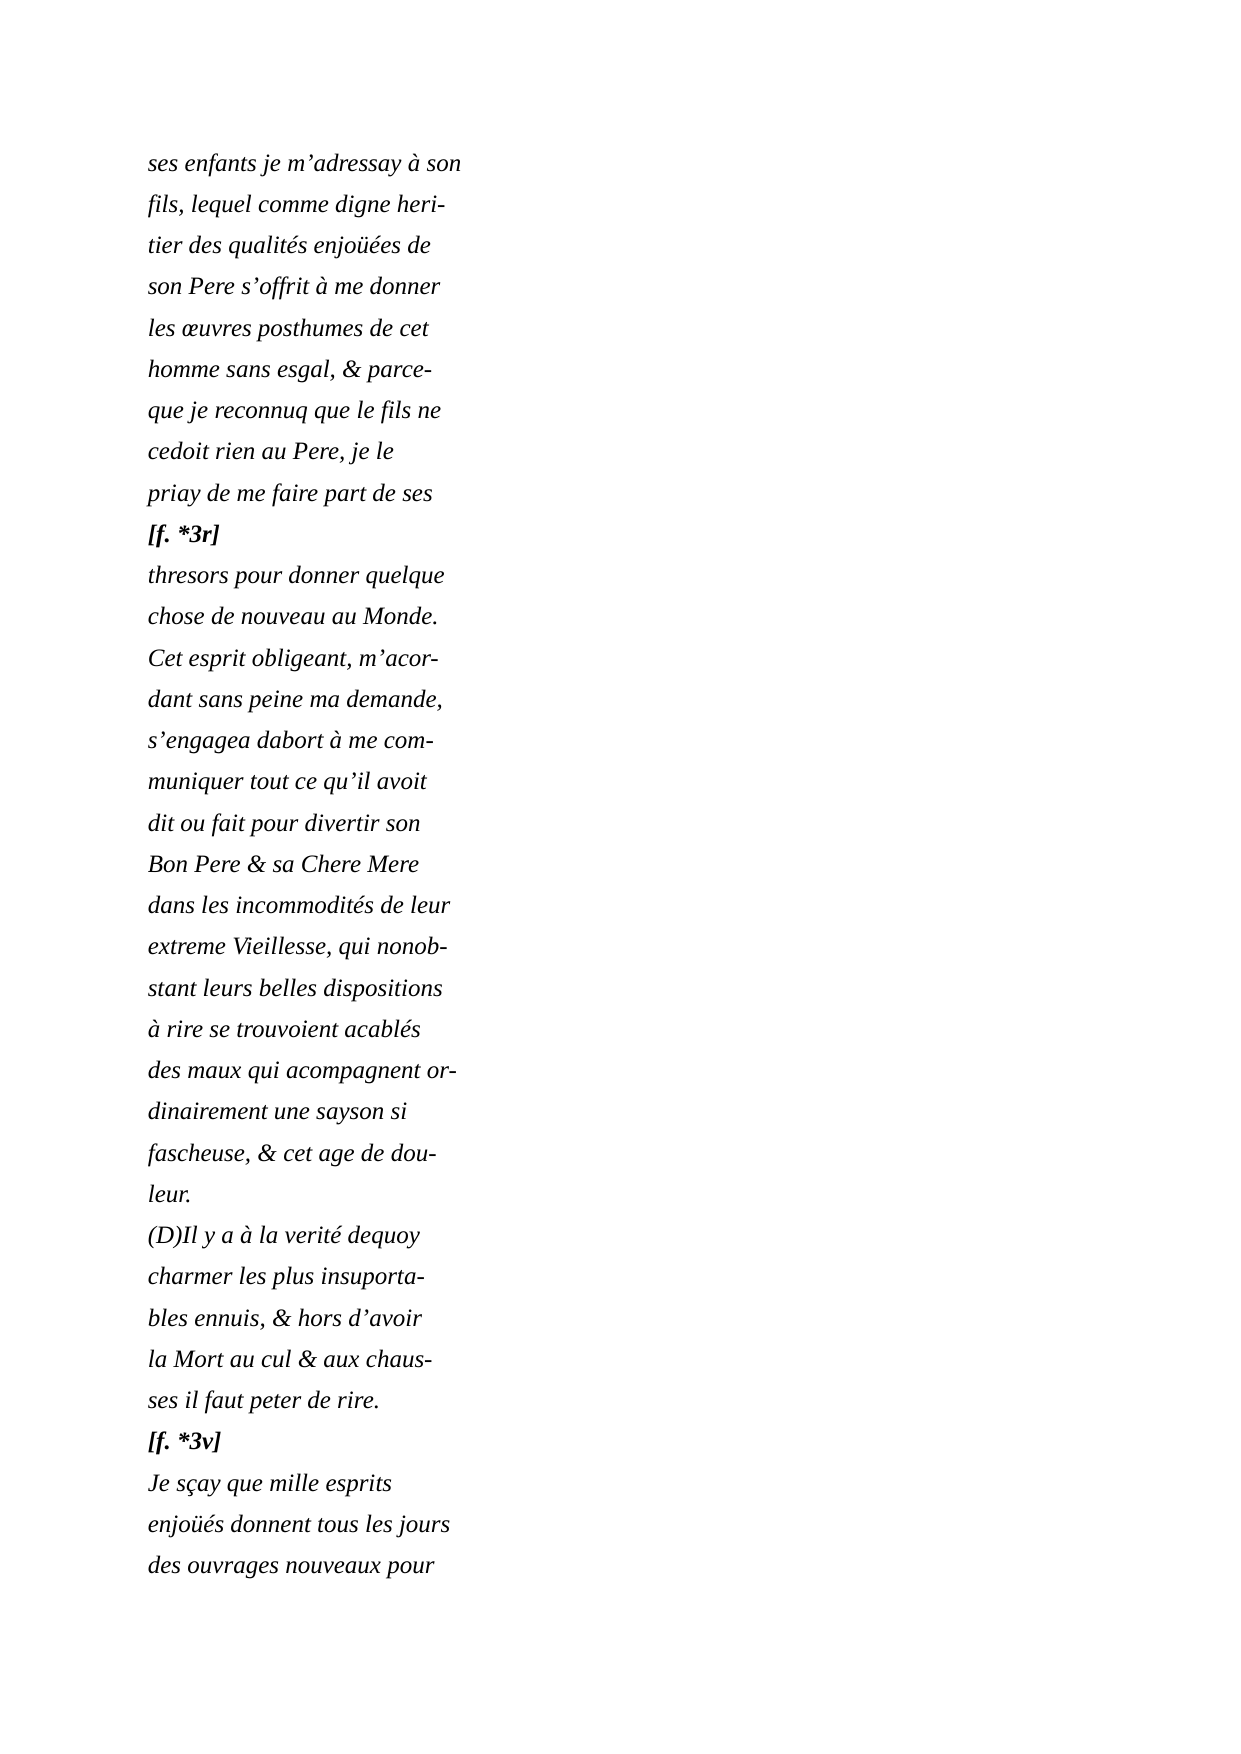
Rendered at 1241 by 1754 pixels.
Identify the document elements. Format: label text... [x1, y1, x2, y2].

text son Pere s’offrit à me donner [148, 271, 1093, 300]
text des maux qui acompagnent or- [148, 1055, 1093, 1084]
text [f. *3v] [148, 1426, 1093, 1455]
text leur. [148, 1179, 1093, 1208]
text les œuvres posthumes de cet [148, 313, 1093, 341]
text la Mort au cul & aux chaus- [148, 1344, 1093, 1373]
text fascheuse, & cet age de dou- [148, 1138, 1093, 1166]
text charmer les plus insuporta- [148, 1261, 1093, 1290]
text fils, lequel comme digne heri- [148, 189, 1093, 218]
text s’engagea dabort à me com- [148, 725, 1093, 754]
text des ouvrages nouveaux pour [148, 1550, 1093, 1579]
text priay de me faire part de ses [148, 478, 1093, 506]
text muniquer tout ce qu’il avoit [148, 766, 1093, 795]
text à rire se trouvoient acablés [148, 1014, 1093, 1043]
text dinairement une sayson si [148, 1096, 1093, 1125]
text dans les incommodités de leur [148, 890, 1093, 919]
text Bon Pere & sa Chere Mere [148, 849, 1093, 878]
text cedoit rien au Pere, je le [148, 436, 1093, 465]
text extreme Vieillesse, qui nonob- [148, 931, 1093, 960]
text bles ennuis, & hors d’avoir [148, 1303, 1093, 1331]
text enjoüés donnent tous les jours [148, 1509, 1093, 1538]
text homme sans esgal, & parce- [148, 354, 1093, 383]
text [f. *3r] [148, 519, 1093, 548]
text Je sçay que mille esprits [148, 1468, 1093, 1496]
text stant leurs belles dispositions [148, 973, 1093, 1001]
text chose de nouveau au Monde. [148, 601, 1093, 630]
text dant sans peine ma demande, [148, 684, 1093, 713]
text thresors pour donner quelque [148, 560, 1093, 589]
text dit ou fait pour divertir son [148, 808, 1093, 836]
text ses enfants je m’adressay à son [148, 148, 1093, 176]
text que je reconnuq que le fils ne [148, 395, 1093, 424]
text tier des qualités enjoüées de [148, 230, 1093, 259]
text ses il faut peter de rire. [148, 1385, 1093, 1414]
text Cet esprit obligeant, m’acor- [148, 643, 1093, 671]
text (D)Il y a à la verité dequoy [148, 1220, 1093, 1249]
